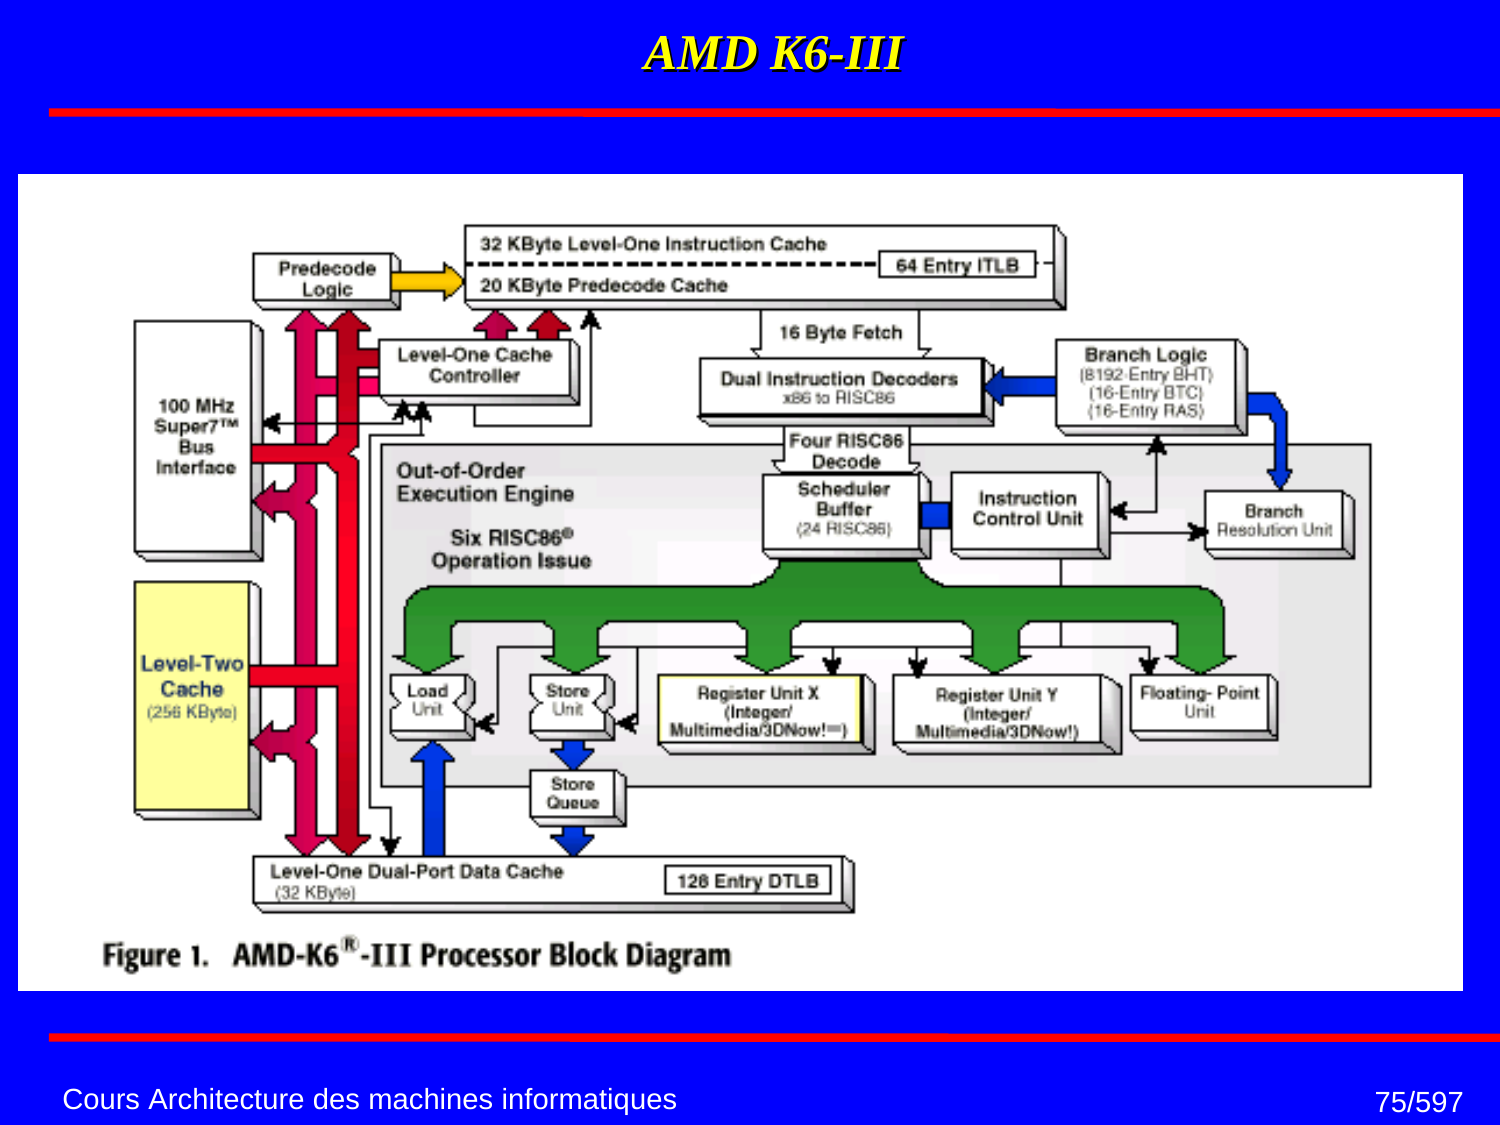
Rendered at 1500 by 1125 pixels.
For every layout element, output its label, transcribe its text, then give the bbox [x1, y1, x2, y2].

title AMD K6-III [141, 15, 1406, 88]
picture [18, 174, 1463, 991]
